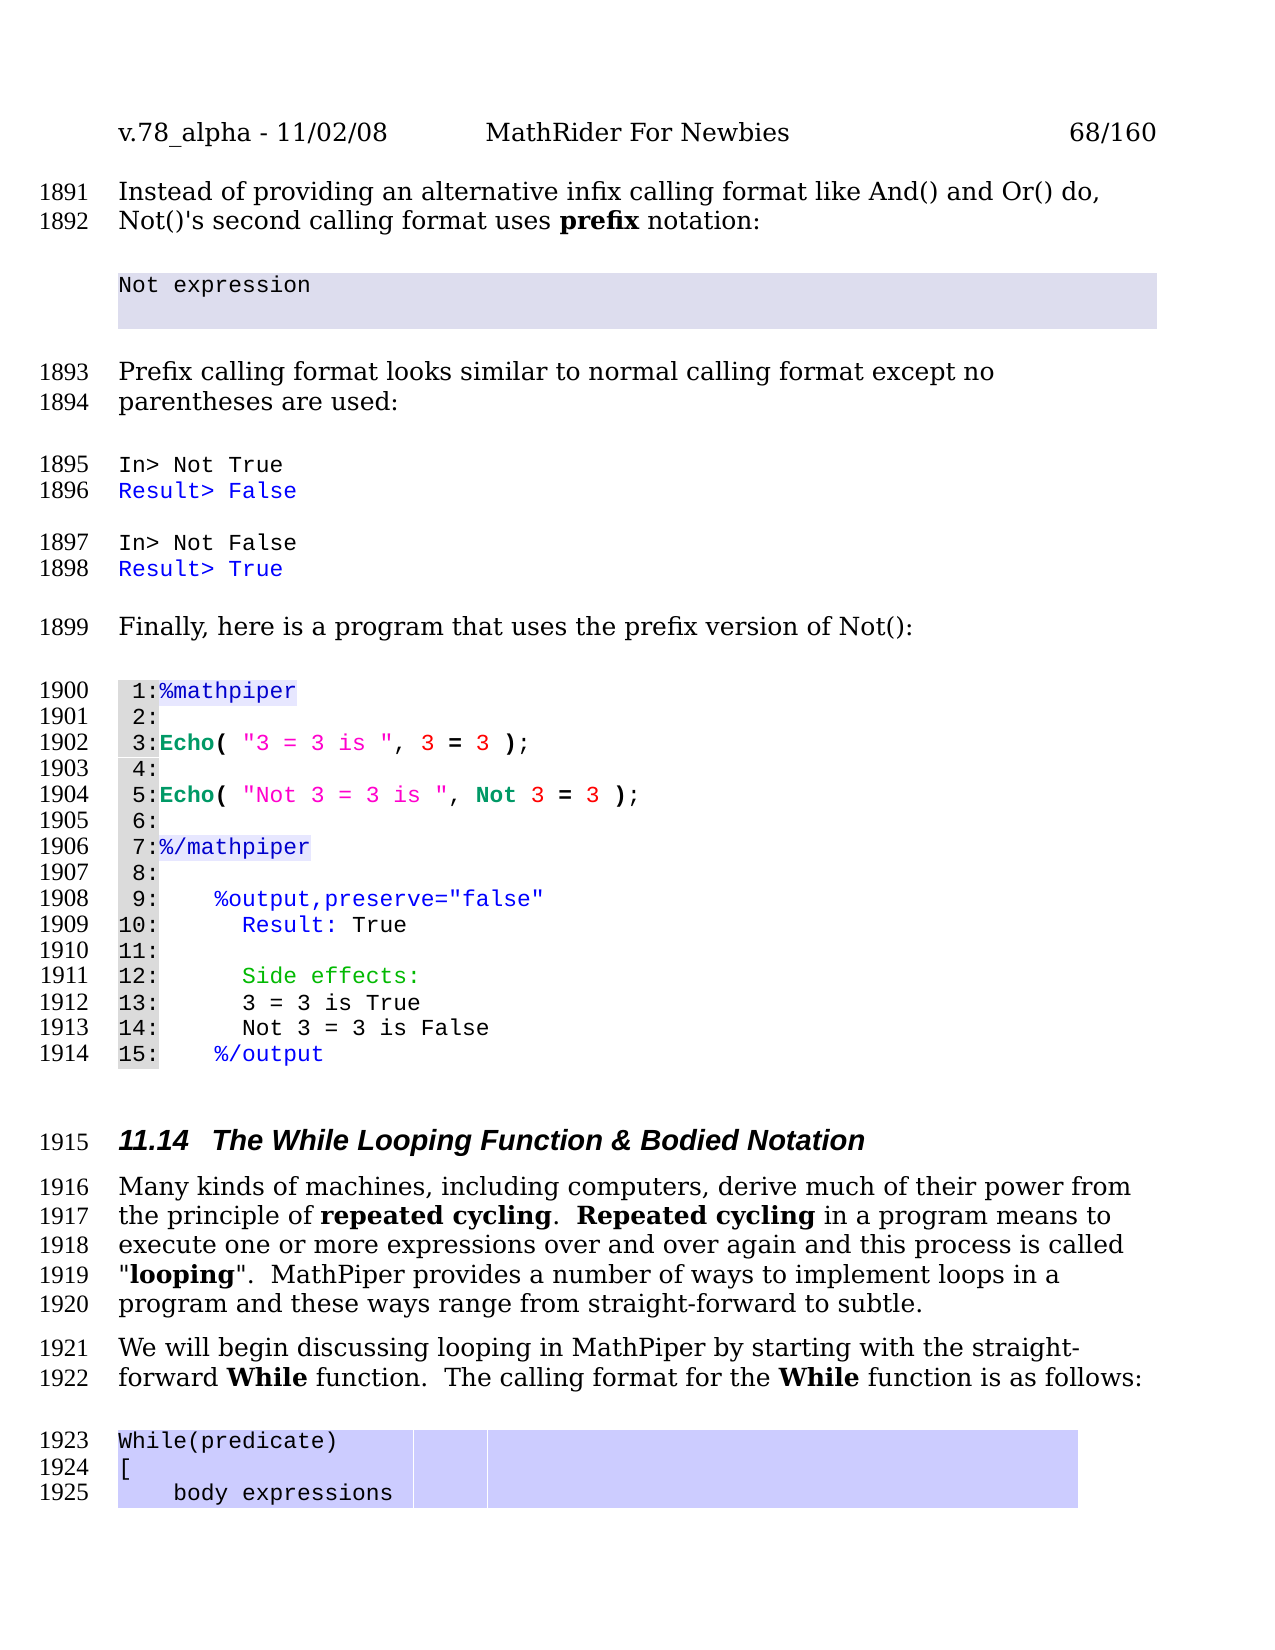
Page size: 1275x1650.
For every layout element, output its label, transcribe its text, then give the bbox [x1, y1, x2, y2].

table_header Not expression [118, 273, 1157, 329]
text 6: [118, 809, 1157, 835]
text 7:%/mathpiper [118, 835, 1157, 861]
text body expressions [118, 1482, 1157, 1508]
text 1:%mathpiper [118, 679, 1157, 706]
text In> Not True [118, 454, 1157, 480]
text 14: Not 3 = 3 is False [118, 1017, 1157, 1043]
text Finally, here is a program that uses the prefix version of Not(): [118, 612, 1157, 642]
text Result> False [118, 480, 1157, 506]
subtitle The While Looping Function & Bodied Notation [118, 1123, 1157, 1157]
text 11: [118, 939, 1157, 965]
text 13: 3 = 3 is True [118, 991, 1157, 1017]
text 12: Side effects: [118, 965, 1157, 991]
text We will begin discussing looping in MathPiper by starting with the straight-forward While function. The calling format for the While function is as follows: [118, 1333, 1157, 1392]
text 10: Result: True [118, 913, 1157, 939]
text 3:Echo( "3 = 3 is ", 3 = 3 ); [118, 731, 1157, 757]
text Instead of providing an alternative infix calling format like And() and Or() do, Not()'s second calling format uses prefix notation: [118, 177, 1157, 235]
text Result> True [118, 558, 1157, 583]
text Prefix calling format looks similar to normal calling format except no parentheses are used: [118, 358, 1157, 416]
text [ [118, 1456, 1157, 1482]
text 15: %/output [118, 1043, 1157, 1069]
text While(predicate) [118, 1430, 1157, 1456]
text 8: [118, 861, 1157, 887]
text 5:Echo( "Not 3 = 3 is ", Not 3 = 3 ); [118, 783, 1157, 809]
text 2: [118, 706, 1157, 731]
text Many kinds of machines, including computers, derive much of their power from the principle of repeated cycling. Repeated cycling in a program means to execute one or more expressions over and over again and this process is called "looping". MathPiper provides a number of ways to implement loops in a program and these ways range from straight-forward to subtle. [118, 1172, 1157, 1318]
text 4: [118, 757, 1157, 783]
text 9: %output,preserve="false" [118, 887, 1157, 913]
text In> Not False [118, 532, 1157, 558]
